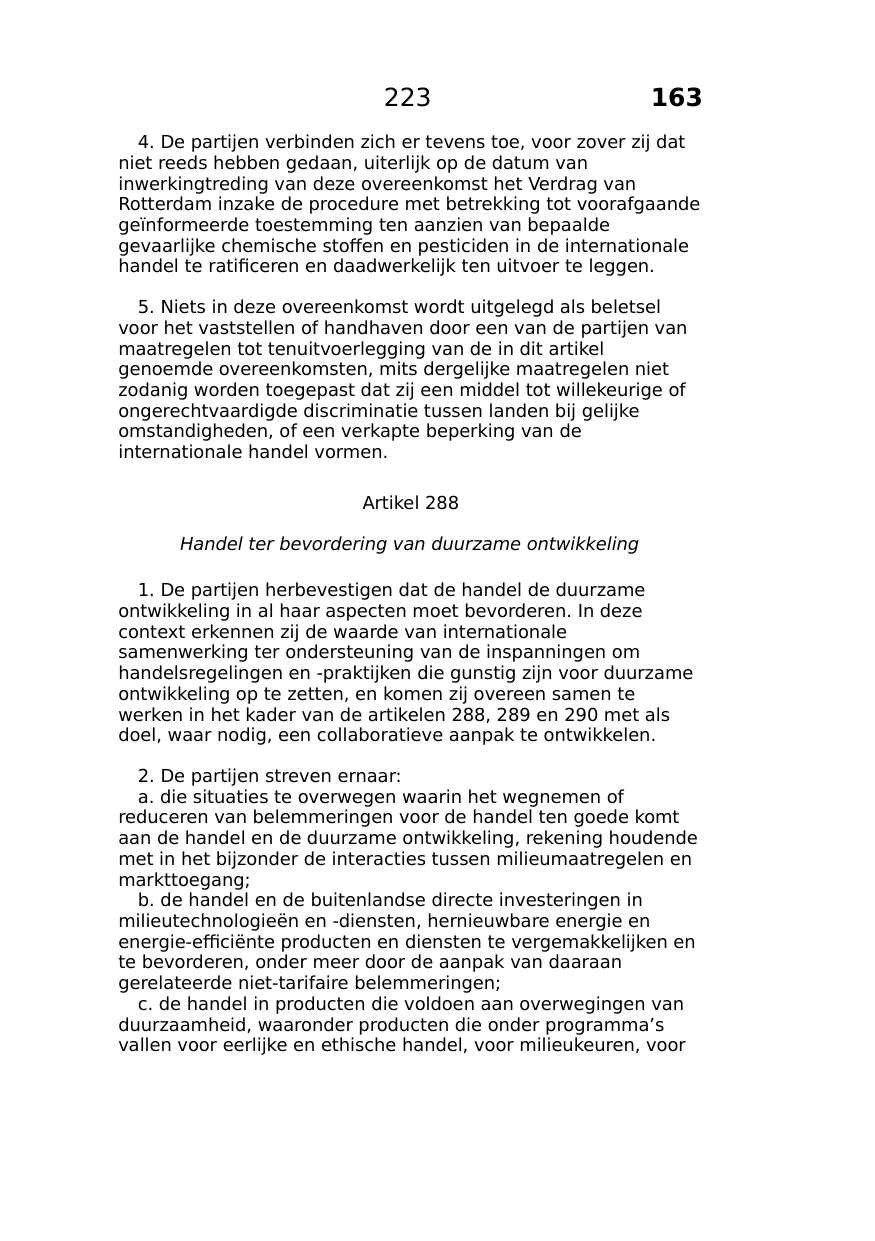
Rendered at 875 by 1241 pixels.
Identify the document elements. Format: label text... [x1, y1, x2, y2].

subtitle Artikel 288 Handel ter bevordering van duurzame ontwikkeling [118, 493, 703, 555]
text a. die situaties te overwegen waarin het wegnemen of reduceren van belemmeringen voor de handel ten goede komt aan de handel en de duurzame ontwikkeling, rekening houdende met in het bijzonder de interacties tussen milieumaatregelen en markttoegang; [118, 787, 703, 890]
text b. de handel en de buitenlandse directe investeringen in milieutechnologieën en -diensten, hernieuwbare energie en energie-efficiënte producten en diensten te vergemakkelijken en te bevorderen, onder meer door de aanpak van daaraan gerelateerde niet-tarifaire belemmeringen; [118, 890, 703, 994]
text 2. De partijen streven ernaar: [118, 766, 703, 787]
text 5. Niets in deze overeenkomst wordt uitgelegd als beletsel voor het vaststellen of handhaven door een van de partijen van maatregelen tot tenuitvoerlegging van de in dit artikel genoemde overeenkomsten, mits dergelijke maatregelen niet zodanig worden toegepast dat zij een middel tot willekeurige of ongerechtvaardigde discriminatie tussen landen bij gelijke omstandigheden, of een verkapte beperking van de internationale handel vormen. [118, 297, 703, 463]
text 1. De partijen herbevestigen dat de handel de duurzame ontwikkeling in al haar aspecten moet bevorderen. In deze context erkennen zij de waarde van internationale samenwerking ter ondersteuning van de inspanningen om handelsregelingen en -praktijken die gunstig zijn voor duurzame ontwikkeling op te zetten, en komen zij overeen samen te werken in het kader van de artikelen 288, 289 en 290 met als doel, waar nodig, een collaboratieve aanpak te ontwikkelen. [118, 580, 703, 746]
text c. de handel in producten die voldoen aan overwegingen van duurzaamheid, waaronder producten die onder programma’s vallen voor eerlijke en ethische handel, voor milieukeuren, voor [118, 994, 703, 1056]
text 4. De partijen verbinden zich er tevens toe, voor zover zij dat niet reeds hebben gedaan, uiterlijk op de datum van inwerkingtreding van deze overeenkomst het Verdrag van Rotterdam inzake de procedure met betrekking tot voorafgaande geïnformeerde toestemming ten aanzien van bepaalde gevaarlijke chemische stoffen en pesticiden in de internationale handel te ratificeren en daadwerkelijk ten uitvoer te leggen. [118, 132, 703, 277]
